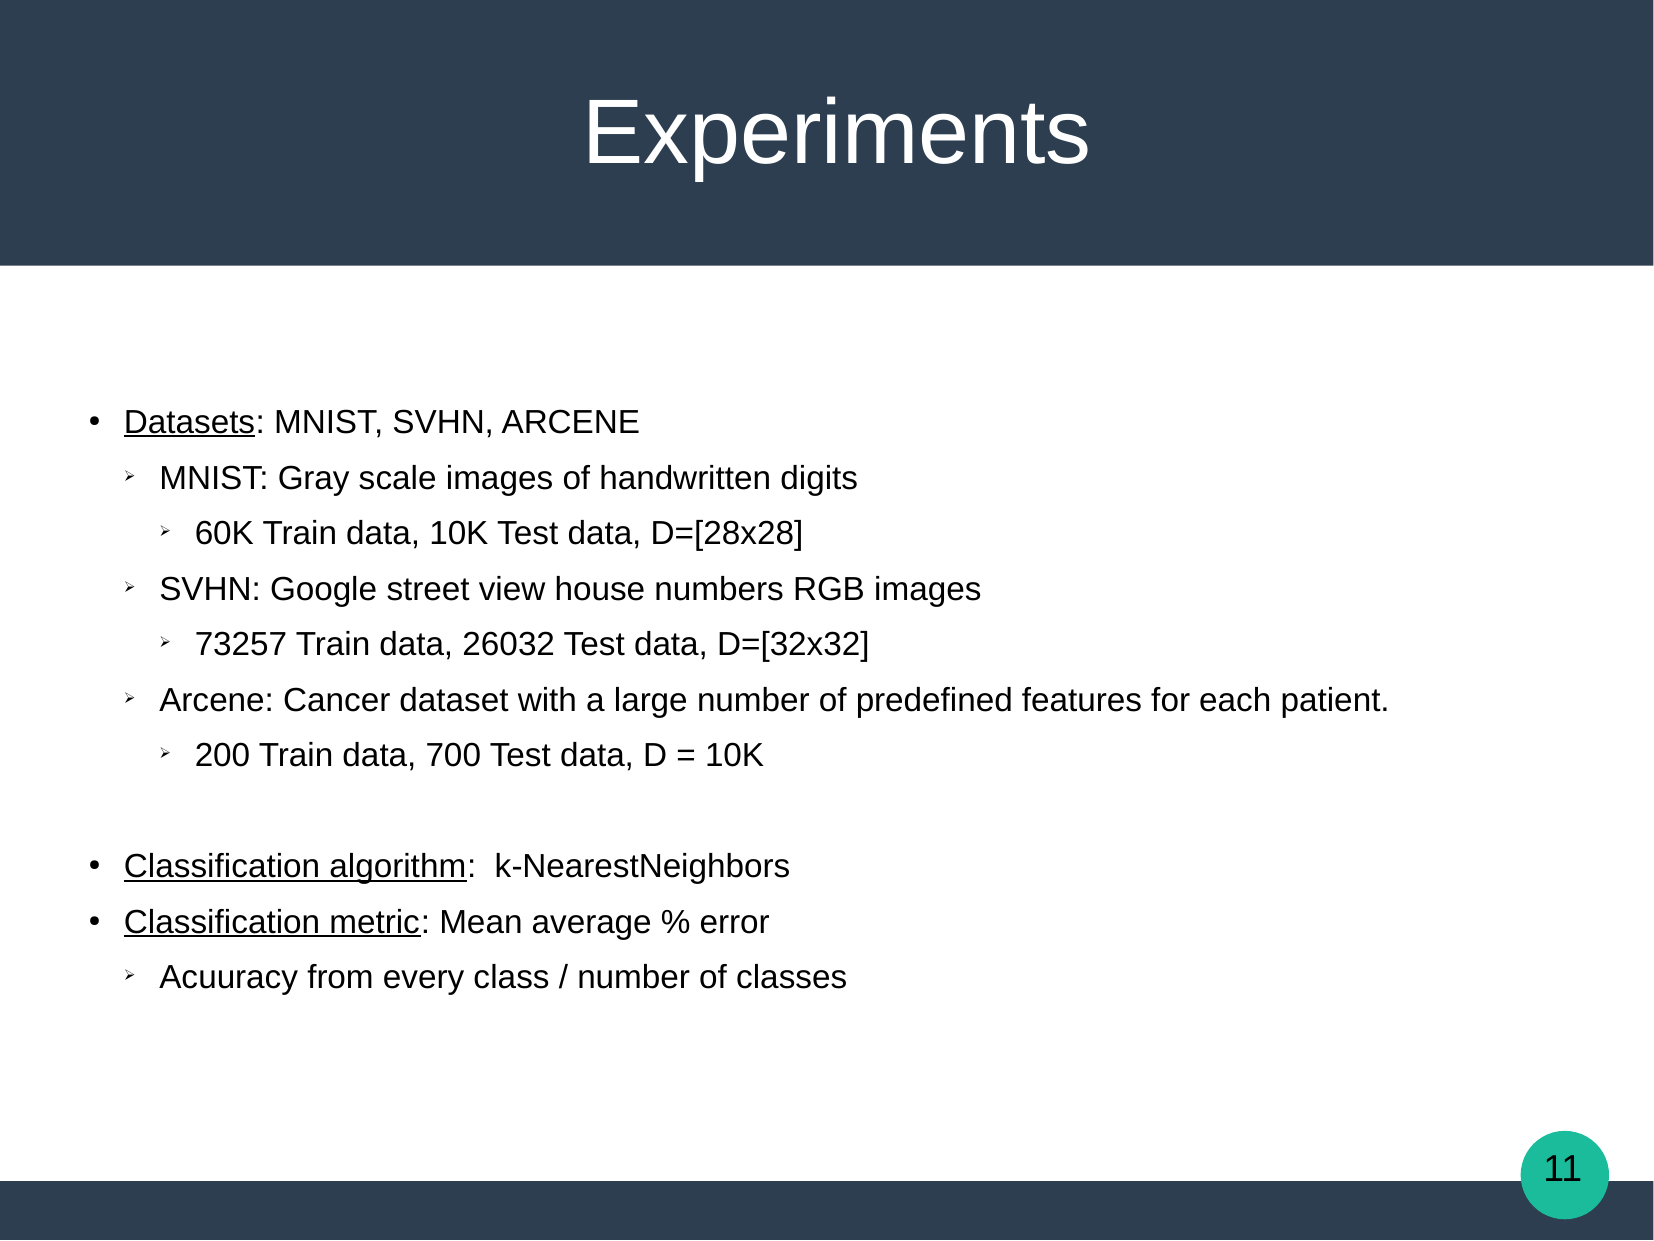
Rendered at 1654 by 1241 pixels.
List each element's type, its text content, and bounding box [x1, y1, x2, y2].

title Experiments [69, 52, 1606, 211]
text_box [1528, 1140, 1654, 1223]
subtitle Datasets: MNIST, SVHN, ARCENE MNIST: Gray scale images of handwritten digits 60K Train data, 10K Test data, D=[28x28] SVHN: Google street view house numbers RGB images 73257 Train data, 26032 Test data, D=[32x32] Arcene: Cancer dataset with a large number of predefined features for each patient. 200 Train data, 700 Test data, D = 10K Classification algorithm: k-NearestNeighbors Classification metric: Mean average % error Acuuracy from every class / number of classes [88, 324, 1577, 1057]
